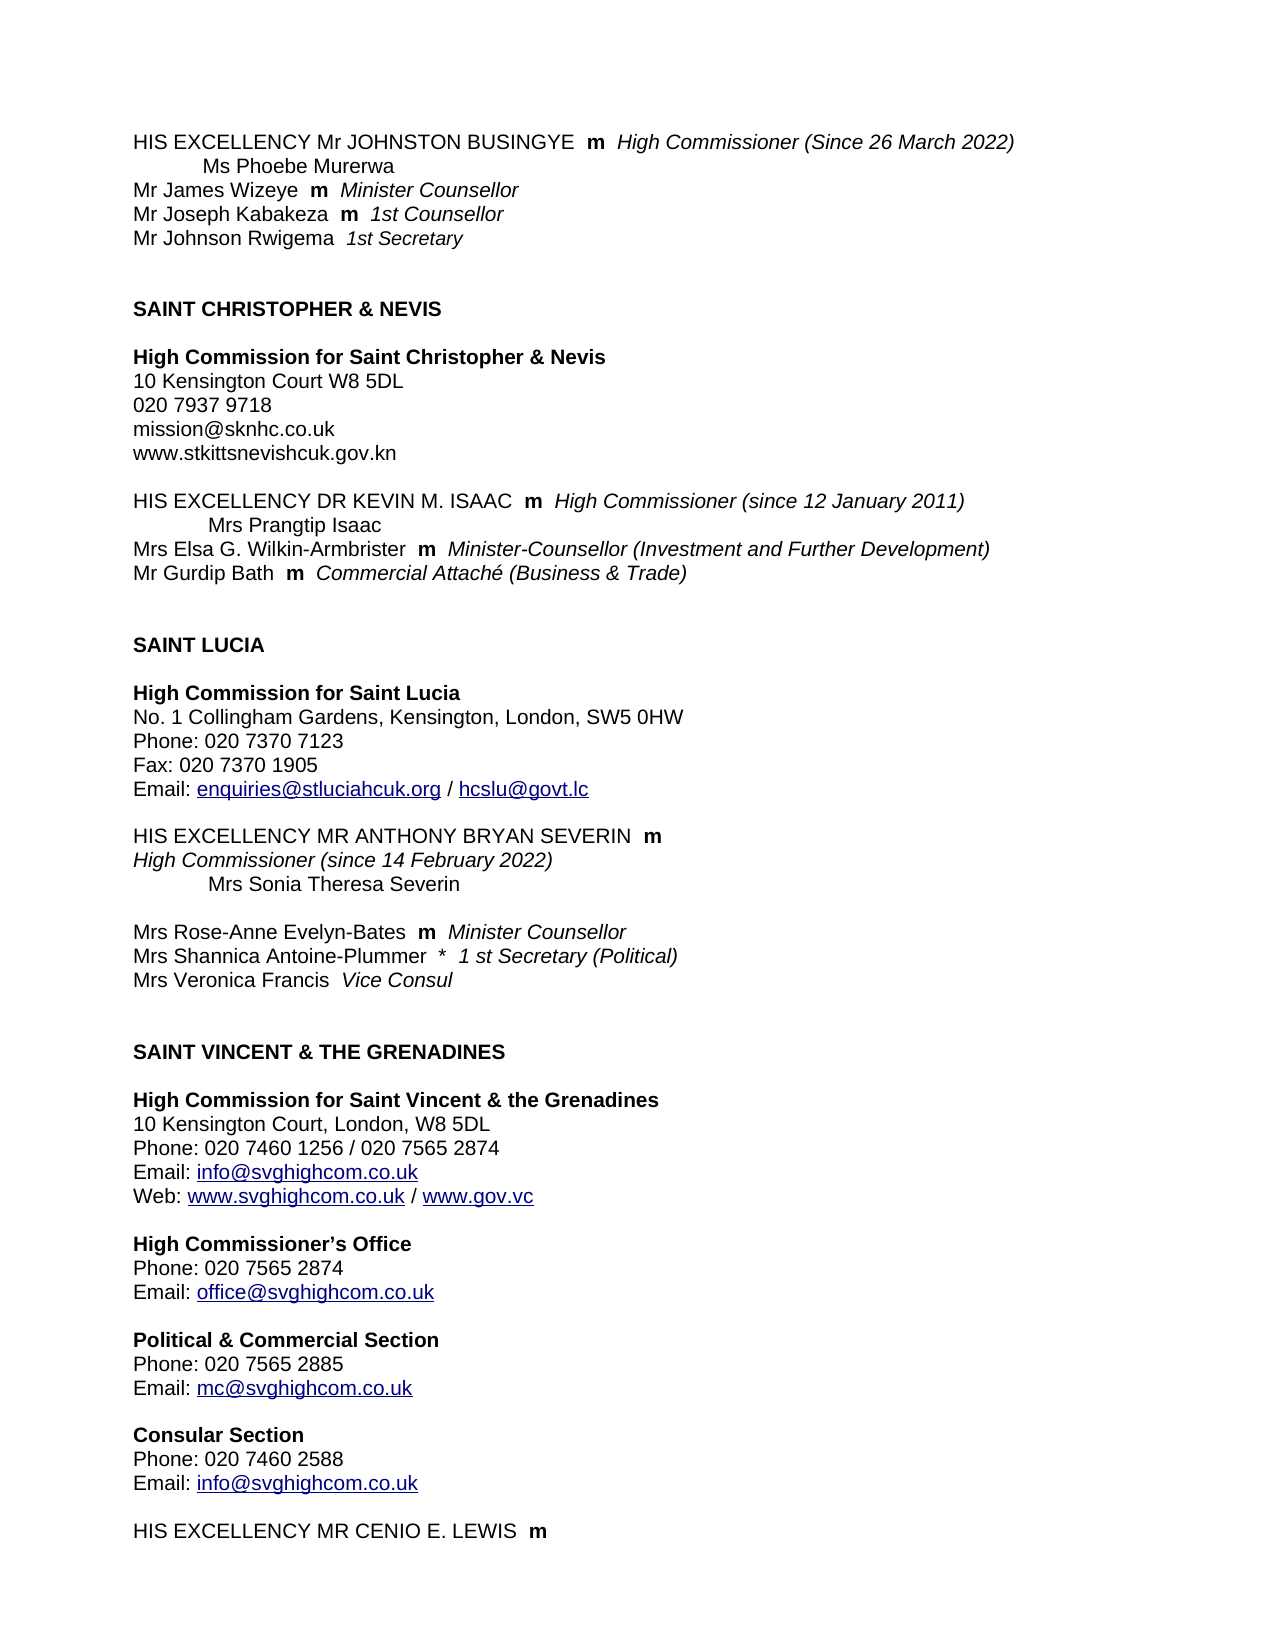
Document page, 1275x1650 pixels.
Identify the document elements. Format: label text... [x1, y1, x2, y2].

text Mrs Prangtip Isaac [133, 513, 1181, 537]
subtitle SAINT LUCIA [133, 633, 1181, 657]
text High Commissioner (since 14 February 2022) [133, 848, 1181, 872]
text Phone: 020 7460 1256 / 020 7565 2874 [133, 1136, 1181, 1160]
text Email: enquiries@stluciahcuk.org / hcslu@govt.lc [133, 776, 1181, 800]
text Mrs Veronica Francis Vice Consul [133, 968, 1181, 992]
text Consular Section [133, 1423, 1181, 1447]
text Phone: 020 7565 2885 [133, 1351, 1181, 1375]
text mission@sknhc.co.uk [133, 417, 1181, 441]
text Web: www.svghighcom.co.uk / www.gov.vc [133, 1184, 1181, 1208]
text High Commissioner’s Office [133, 1232, 1181, 1256]
text Mr Johnson Rwigema 1st Secretary [133, 225, 1181, 249]
text HIS EXCELLENCY MR ANTHONY BRYAN SEVERIN m [133, 824, 1181, 848]
text SAINT VINCENT & THE GRENADINES [133, 1040, 1181, 1064]
text 10 Kensington Court W8 5DL [133, 369, 1181, 393]
text Fax: 020 7370 1905 [133, 752, 1181, 776]
text Email: mc@svghighcom.co.uk [133, 1375, 1181, 1399]
text Phone: 020 7370 7123 [133, 728, 1181, 752]
text HIS EXCELLENCY Mr JOHNSTON BUSINGYE m High Commissioner (Since 26 March 2022) [133, 129, 1181, 153]
text 020 7937 9718 [133, 393, 1181, 417]
text Mr Gurdip Bath m Commercial Attaché (Business & Trade) [133, 561, 1181, 585]
text Ms Phoebe Murerwa [133, 153, 1181, 177]
text Mrs Rose-Anne Evelyn-Bates m Minister Counsellor [133, 920, 1181, 944]
text Mrs Elsa G. Wilkin-Armbrister m Minister-Counsellor (Investment and Further Development) [133, 537, 1181, 561]
text Political & Commercial Section [133, 1327, 1181, 1351]
text High Commission for Saint Christopher & Nevis [133, 345, 1181, 369]
text HIS EXCELLENCY MR CENIO E. LEWIS m [133, 1519, 1181, 1543]
text High Commission for Saint Vincent & the Grenadines [133, 1088, 1181, 1112]
text Mr James Wizeye m Minister Counsellor [133, 177, 1181, 201]
text Email: info@svghighcom.co.uk [133, 1160, 1181, 1184]
text Phone: 020 7565 2874 [133, 1256, 1181, 1279]
text www.stkittsnevishcuk.gov.kn [133, 441, 1181, 465]
text 10 Kensington Court, London, W8 5DL [133, 1112, 1181, 1136]
text Mr Joseph Kabakeza m 1st Counsellor [133, 201, 1181, 225]
text No. 1 Collingham Gardens, Kensington, London, SW5 0HW [133, 704, 1181, 728]
text High Commission for Saint Lucia [133, 681, 1181, 704]
text Email: office@svghighcom.co.uk [133, 1279, 1181, 1303]
text Mrs Shannica Antoine-Plummer * 1 st Secretary (Political) [133, 944, 1181, 968]
text Email: info@svghighcom.co.uk [133, 1471, 1181, 1495]
text SAINT CHRISTOPHER & NEVIS [133, 297, 1181, 321]
text HIS EXCELLENCY DR KEVIN M. ISAAC m High Commissioner (since 12 January 2011) [133, 489, 1181, 513]
text Phone: 020 7460 2588 [133, 1447, 1181, 1471]
text Mrs Sonia Theresa Severin [133, 872, 1181, 896]
